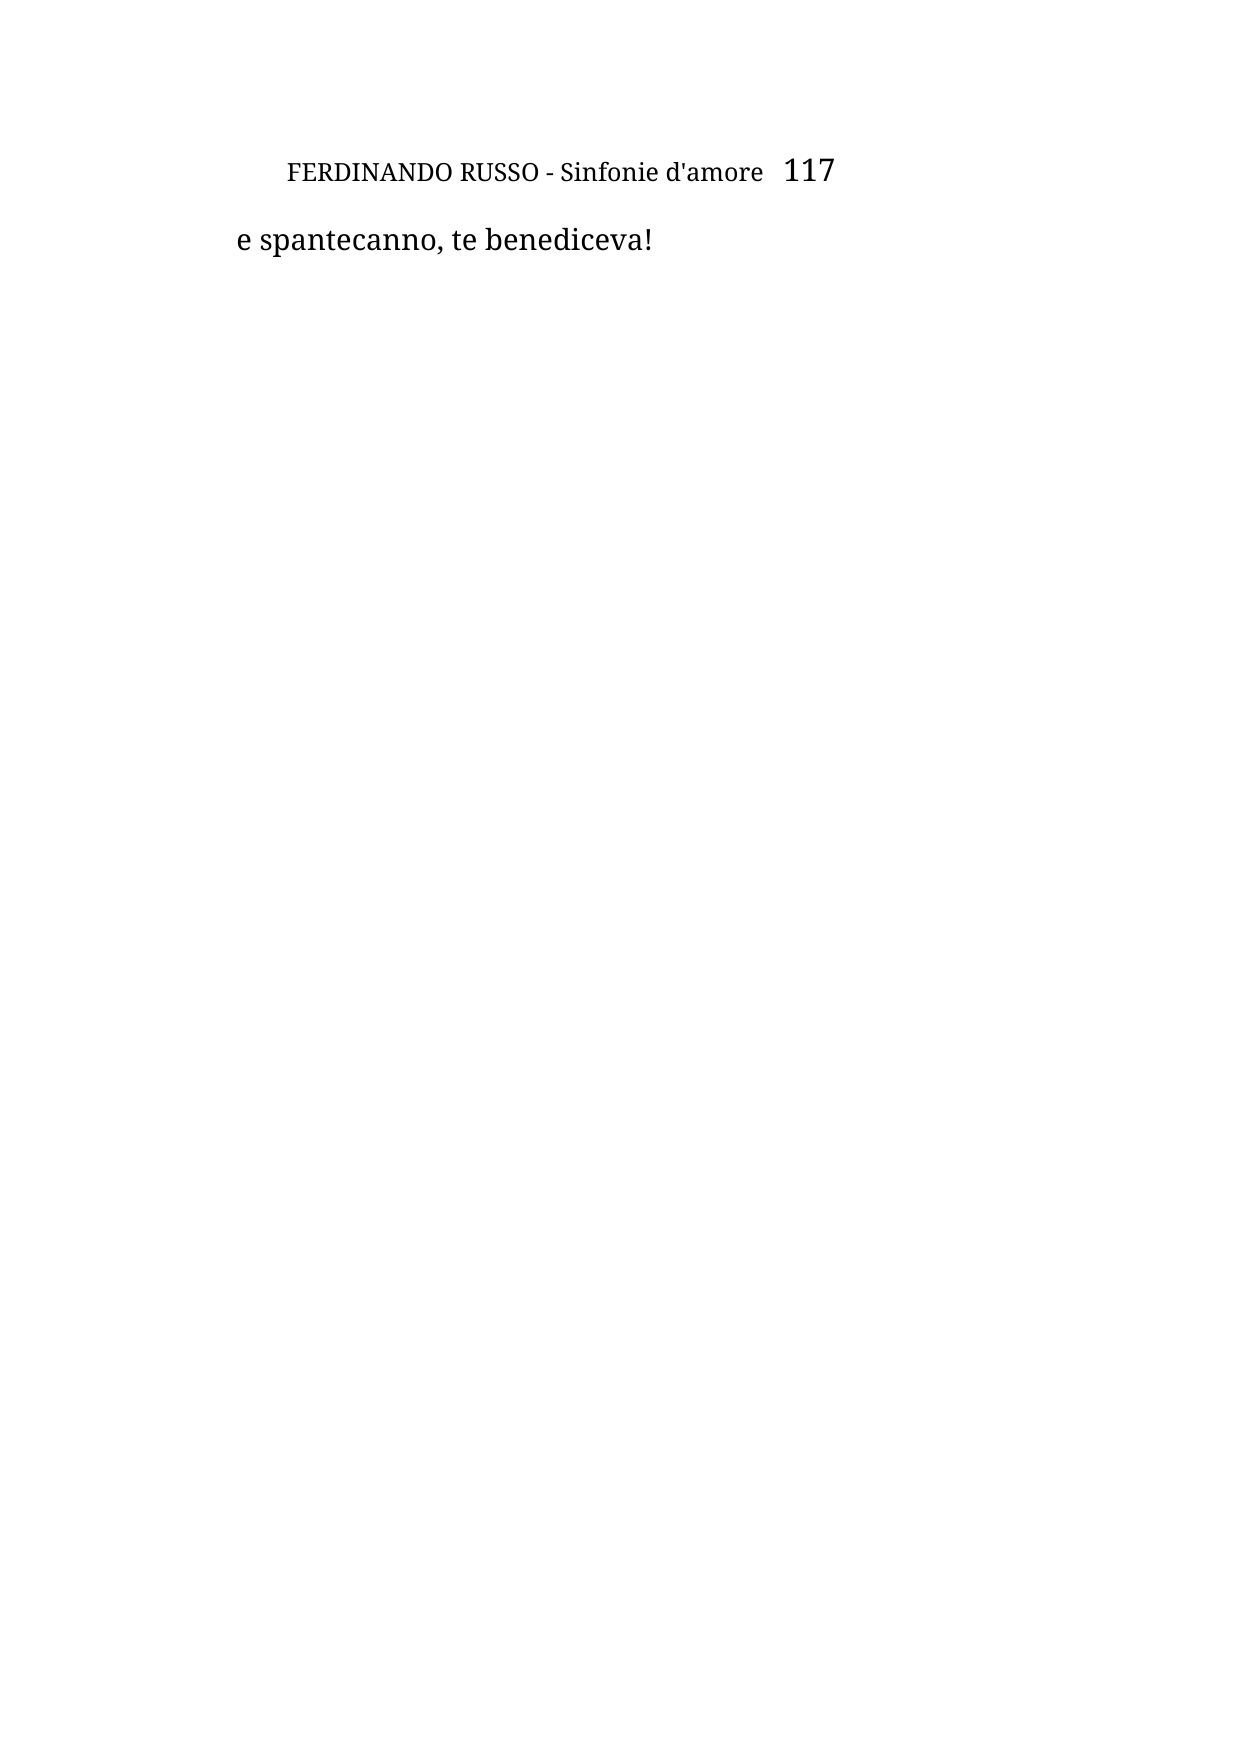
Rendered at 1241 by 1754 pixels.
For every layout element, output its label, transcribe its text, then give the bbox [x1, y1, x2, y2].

text e spantecanno, te benediceva! [177, 220, 945, 259]
